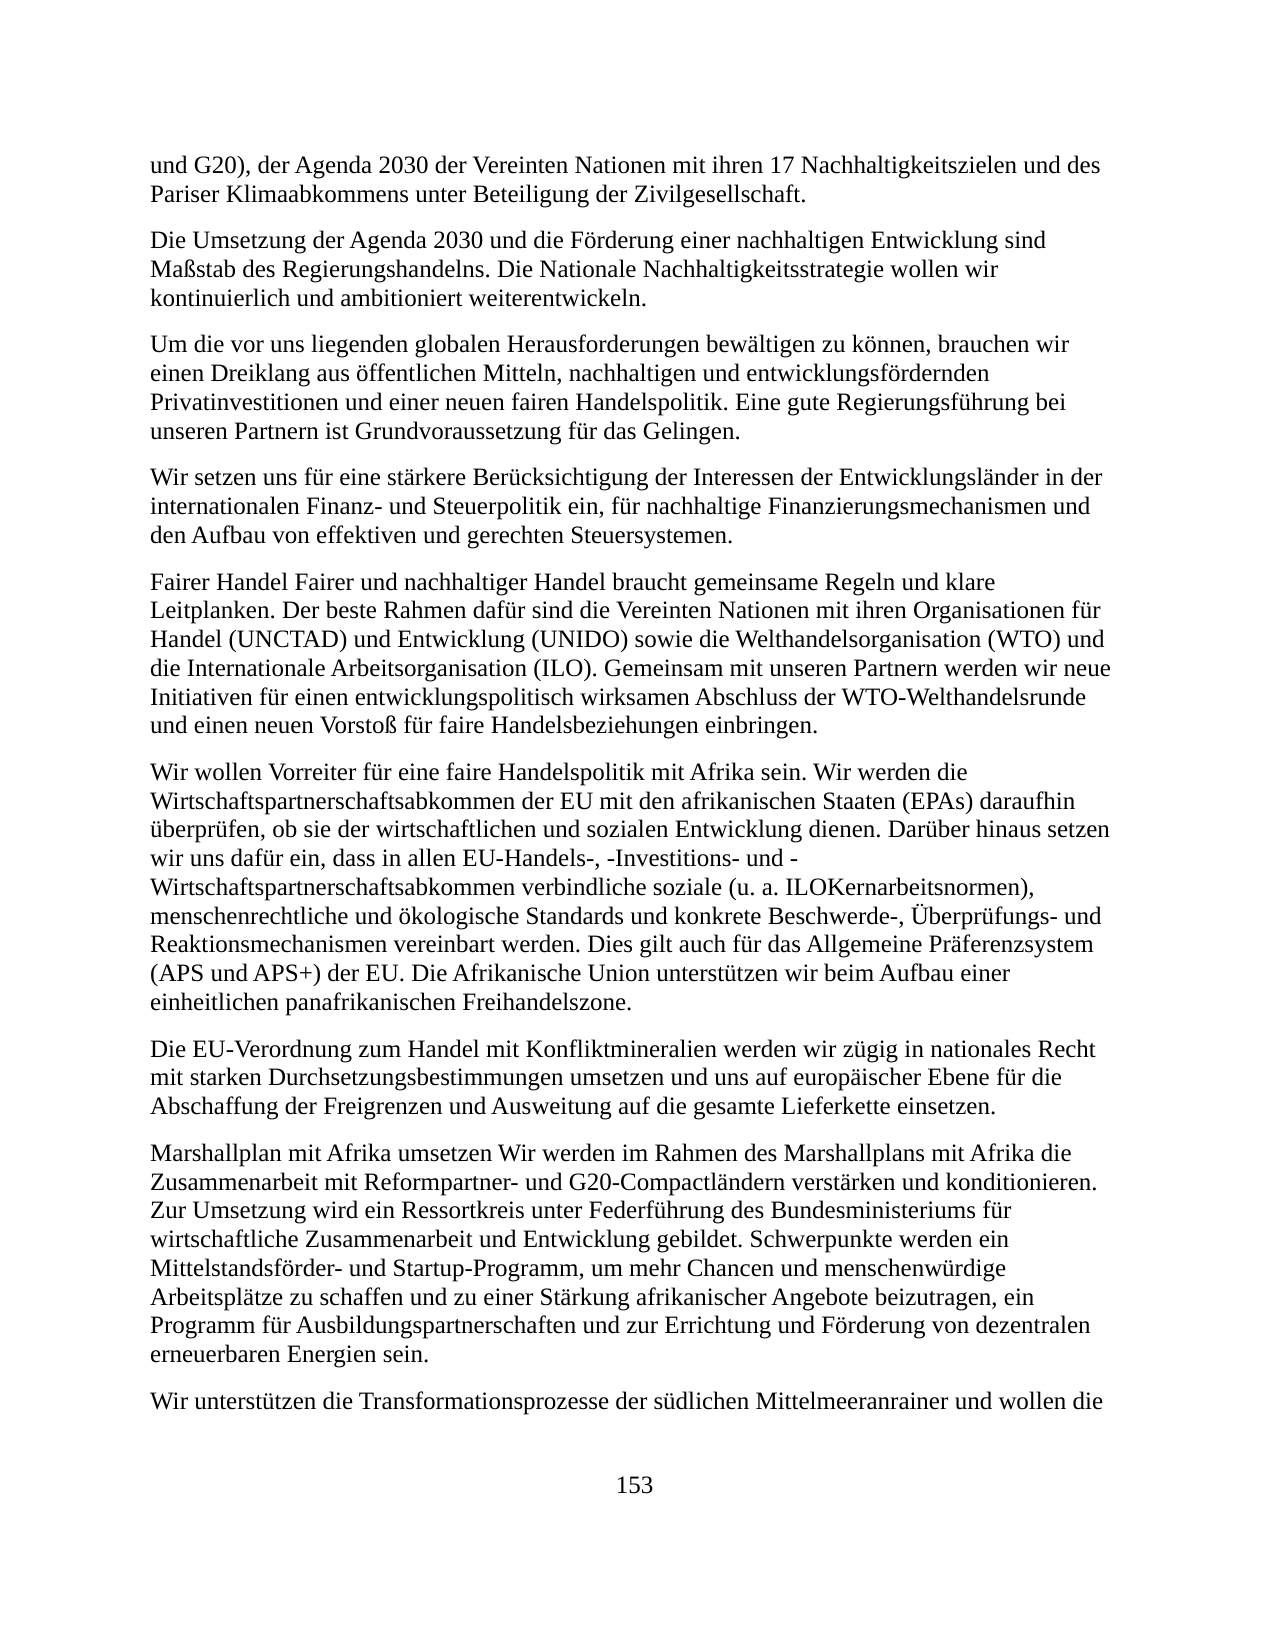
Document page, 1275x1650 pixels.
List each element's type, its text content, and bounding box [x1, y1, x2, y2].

text Um die vor uns liegenden globalen Herausforderungen bewältigen zu können, brauchen wir einen Dreiklang aus öffentlichen Mitteln, nachhaltigen und entwicklungsfördernden Privatinvestitionen und einer neuen fairen Handelspolitik. Eine gute Regierungsführung bei unseren Partnern ist Grundvoraussetzung für das Gelingen. [150, 329, 1125, 444]
text Marshallplan mit Afrika umsetzen Wir werden im Rahmen des Marshallplans mit Afrika die Zusammenarbeit mit Reformpartner- und G20-Compactländern verstärken und konditionieren. Zur Umsetzung wird ein Ressortkreis unter Federführung des Bundesministeriums für wirtschaftliche Zusammenarbeit und Entwicklung gebildet. Schwerpunkte werden ein Mittelstandsförder- und Startup-Programm, um mehr Chancen und menschenwürdige Arbeitsplätze zu schaffen und zu einer Stärkung afrikanischer Angebote beizutragen, ein Programm für Ausbildungspartnerschaften und zur Errichtung und Förderung von dezentralen erneuerbaren Energien sein. [150, 1138, 1125, 1368]
text Wir unterstützen die Transformationsprozesse der südlichen Mittelmeeranrainer und wollen die [150, 1386, 1125, 1414]
text und G20), der Agenda 2030 der Vereinten Nationen mit ihren 17 Nachhaltigkeitszielen und des Pariser Klimaabkommens unter Beteiligung der Zivilgesellschaft. [150, 150, 1125, 207]
text Die Umsetzung der Agenda 2030 und die Förderung einer nachhaltigen Entwicklung sind Maßstab des Regierungshandelns. Die Nationale Nachhaltigkeitsstrategie wollen wir kontinuierlich und ambitioniert weiterentwickeln. [150, 225, 1125, 312]
text Wir wollen Vorreiter für eine faire Handelspolitik mit Afrika sein. Wir werden die Wirtschaftspartnerschaftsabkommen der EU mit den afrikanischen Staaten (EPAs) daraufhin überprüfen, ob sie der wirtschaftlichen und sozialen Entwicklung dienen. Darüber hinaus setzen wir uns dafür ein, dass in allen EU-Handels-, -Investitions- und -Wirtschaftspartnerschaftsabkommen verbindliche soziale (u. a. ILOKernarbeitsnormen), menschenrechtliche und ökologische Standards und konkrete Beschwerde-, Überprüfungs- und Reaktionsmechanismen vereinbart werden. Dies gilt auch für das Allgemeine Präferenzsystem (APS und APS+) der EU. Die Afrikanische Union unterstützen wir beim Aufbau einer einheitlichen panafrikanischen Freihandelszone. [150, 757, 1125, 1016]
text Fairer Handel Fairer und nachhaltiger Handel braucht gemeinsame Regeln und klare Leitplanken. Der beste Rahmen dafür sind die Vereinten Nationen mit ihren Organisationen für Handel (UNCTAD) und Entwicklung (UNIDO) sowie die Welthandelsorganisation (WTO) und die Internationale Arbeitsorganisation (ILO). Gemeinsam mit unseren Partnern werden wir neue Initiativen für einen entwicklungspolitisch wirksamen Abschluss der WTO-Welthandelsrunde und einen neuen Vorstoß für faire Handelsbeziehungen einbringen. [150, 567, 1125, 739]
text Die EU-Verordnung zum Handel mit Konfliktmineralien werden wir zügig in nationales Recht mit starken Durchsetzungsbestimmungen umsetzen und uns auf europäischer Ebene für die Abschaffung der Freigrenzen und Ausweitung auf die gesamte Lieferkette einsetzen. [150, 1034, 1125, 1120]
text Wir setzen uns für eine stärkere Berücksichtigung der Interessen der Entwicklungsländer in der internationalen Finanz- und Steuerpolitik ein, für nachhaltige Finanzierungsmechanismen und den Aufbau von effektiven und gerechten Steuersystemen. [150, 462, 1125, 549]
